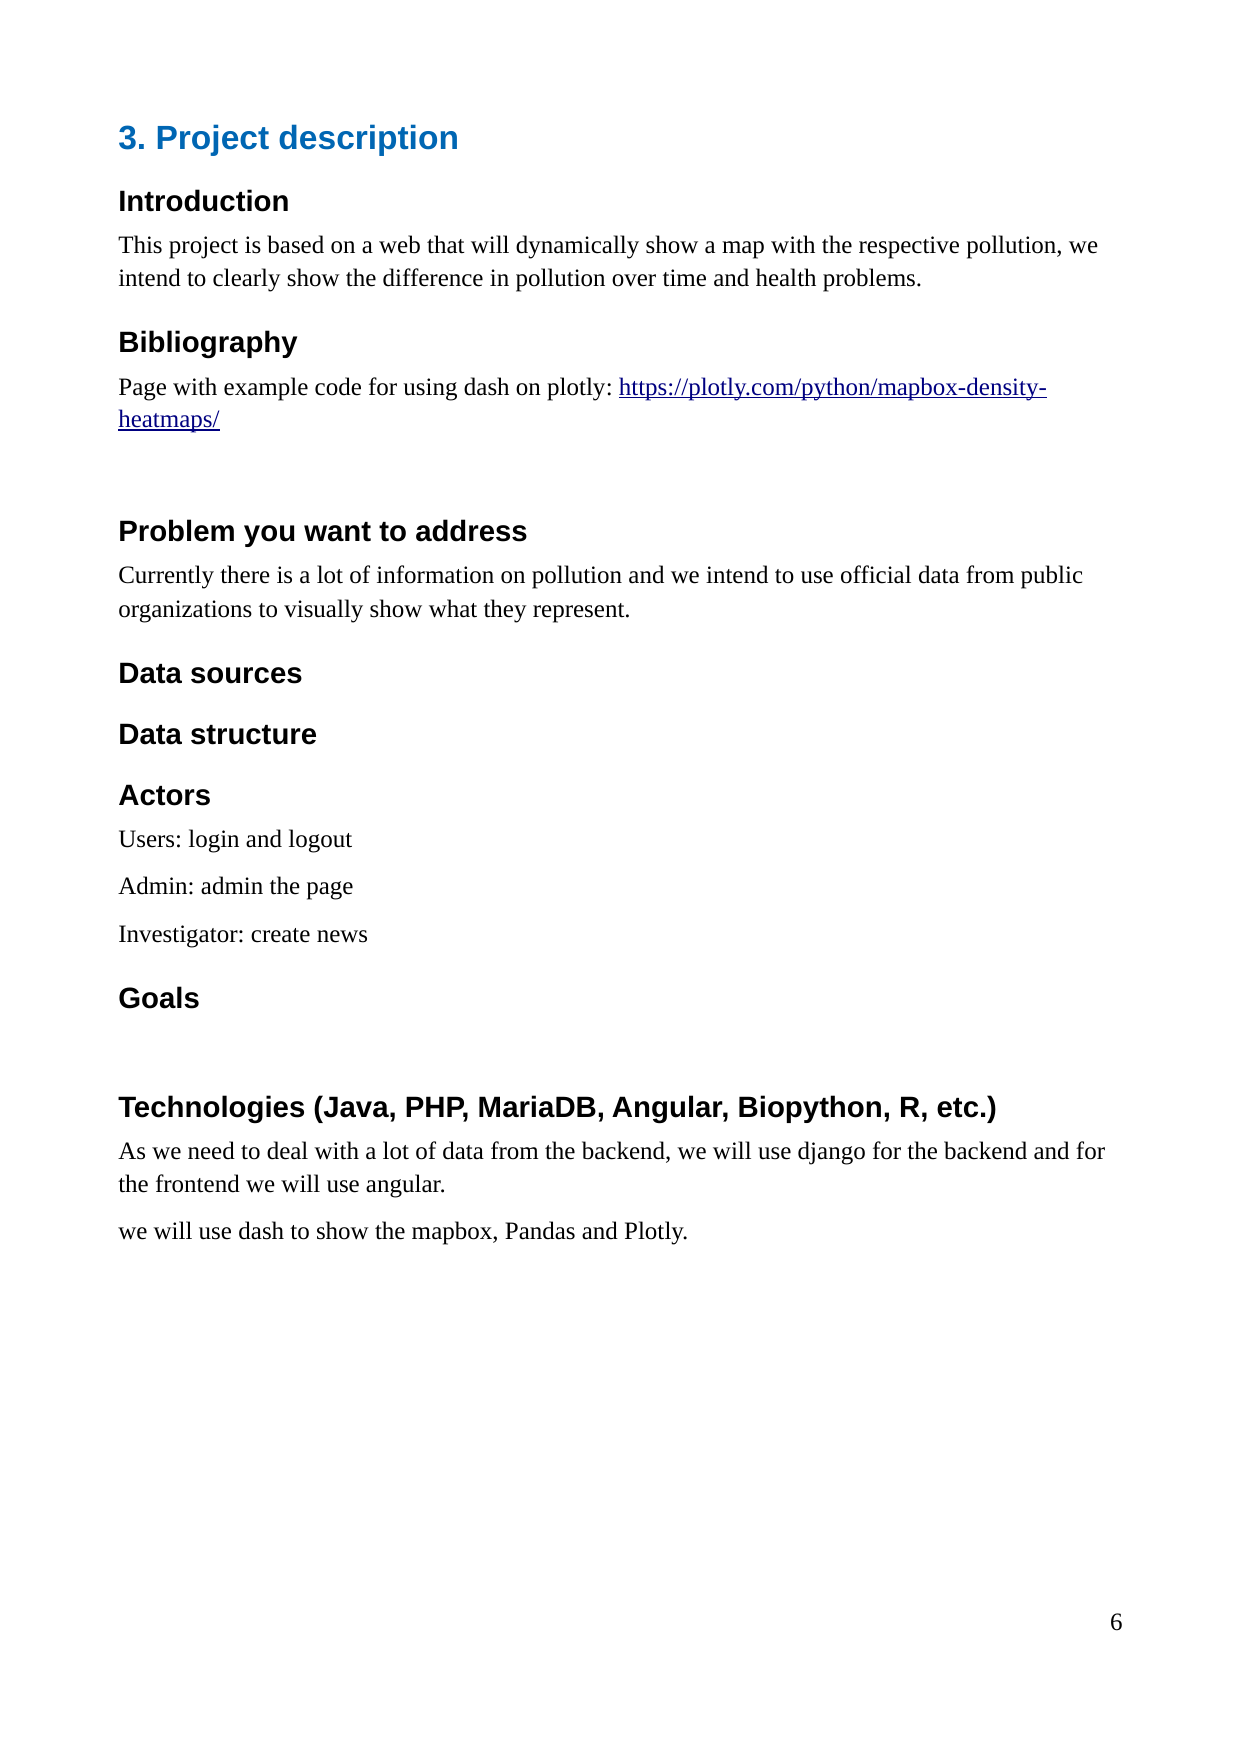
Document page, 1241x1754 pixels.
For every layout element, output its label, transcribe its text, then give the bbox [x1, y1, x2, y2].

subtitle Goals [118, 981, 1122, 1015]
text Investigator: create news [118, 919, 1122, 948]
subtitle Problem you want to address [118, 514, 1122, 548]
text As we need to deal with a lot of data from the backend, we will use django for the backend and for the frontend we will use angular. [118, 1136, 1122, 1198]
text Page with example code for using dash on plotly: https://plotly.com/python/mapbox-density-heatmaps/ [118, 372, 1122, 433]
subtitle Data sources [118, 656, 1122, 689]
text Currently there is a lot of information on pollution and we intend to use official data from public organizations to visually show what they represent. [118, 561, 1122, 622]
subtitle Bibliography [118, 325, 1122, 359]
subtitle Data structure [118, 717, 1122, 750]
text Users: login and logout [118, 824, 1122, 852]
subtitle Actors [118, 777, 1122, 811]
text we will use dash to show the mapbox, Pandas and Plotly. [118, 1216, 1122, 1245]
subtitle 3. Project description [118, 118, 1122, 157]
text Admin: admin the page [118, 871, 1122, 900]
subtitle Technologies (Java, PHP, MariaDB, Angular, Biopython, R, etc.) [118, 1089, 1122, 1123]
text This project is based on a web that will dynamically show a map with the respective pollution, we intend to clearly show the difference in pollution over time and health problems. [118, 230, 1122, 292]
subtitle Introduction [118, 184, 1122, 218]
